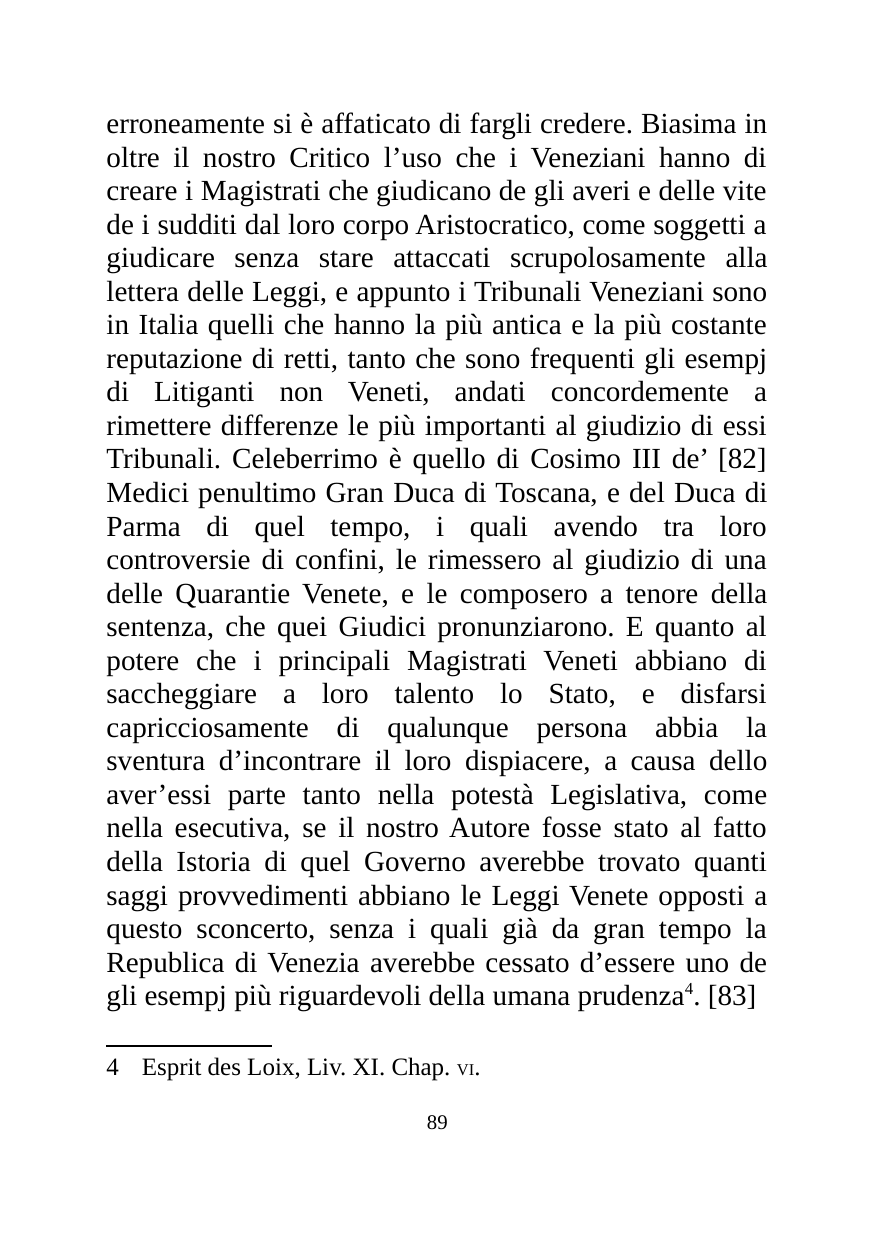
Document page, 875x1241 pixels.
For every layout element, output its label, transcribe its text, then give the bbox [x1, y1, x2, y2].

text erroneamente si è affaticato di fargli credere. Biasima in oltre il nostro Critico l’uso che i Veneziani hanno di creare i Magistrati che giudicano de gli averi e delle vite de i sudditi dal loro corpo Aristocratico, come soggetti a giudicare senza stare attaccati scrupolosamente alla lettera delle Leggi, e appunto i Tribunali Veneziani sono in Italia quelli che hanno la più antica e la più costante reputazione di retti, tanto che sono frequenti gli esempj di Litiganti non Veneti, andati concordemente a rimettere differenze le più importanti al giudizio di essi Tribunali. Celeberrimo è quello di Cosimo III de’ [82] Medici penultimo Gran Duca di Toscana, e del Duca di Parma di quel tempo, i quali avendo tra loro controversie di confini, le rimessero al giudizio di una delle Quarantie Venete, e le composero a tenore della sentenza, che quei Giudici pronunziarono. E quanto al potere che i principali Magistrati Veneti abbiano di saccheggiare a loro talento lo Stato, e disfarsi capricciosamente di qualunque persona abbia la sventura d’incontrare il loro dispiacere, a causa dello aver’essi parte tanto nella potestà Legislativa, come nella esecutiva, se il nostro Autore fosse stato al fatto della Istoria di quel Governo averebbe trovato quanti saggi provvedimenti abbiano le Leggi Venete opposti a questo sconcerto, senza i quali già da gran tempo la Republica di Venezia averebbe cessato d’essere uno de gli esempj più riguardevoli della umana prudenza. [83] [106, 106, 768, 1012]
text Esprit des Loix, Liv. XI. Chap. vi. [106, 1052, 768, 1080]
